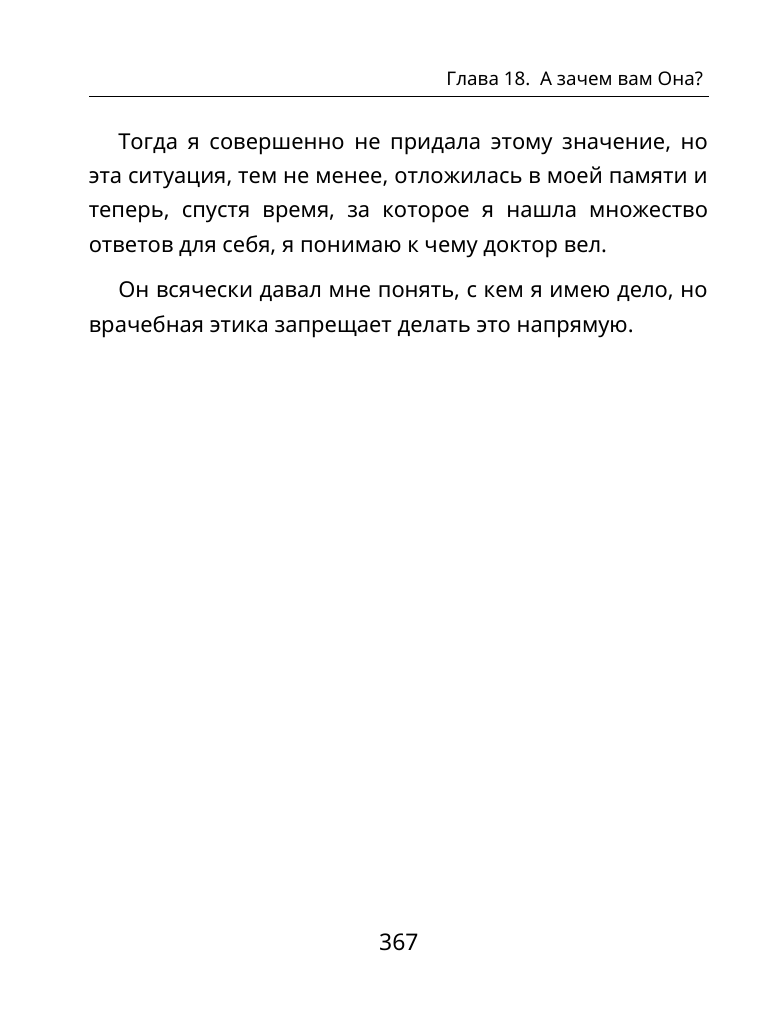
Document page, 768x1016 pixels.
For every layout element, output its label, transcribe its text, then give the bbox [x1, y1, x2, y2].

text Тогда я совершенно не придала этому значение, но эта ситуация, тем не менее, отложилась в моей памяти и теперь, спустя время, за которое я нашла множество ответов для себя, я понимаю к чему доктор вел. [88, 126, 709, 258]
text Он всячески давал мне понять, с кем я имею дело, но врачебная этика запрещает делать это напрямую. [88, 274, 709, 338]
